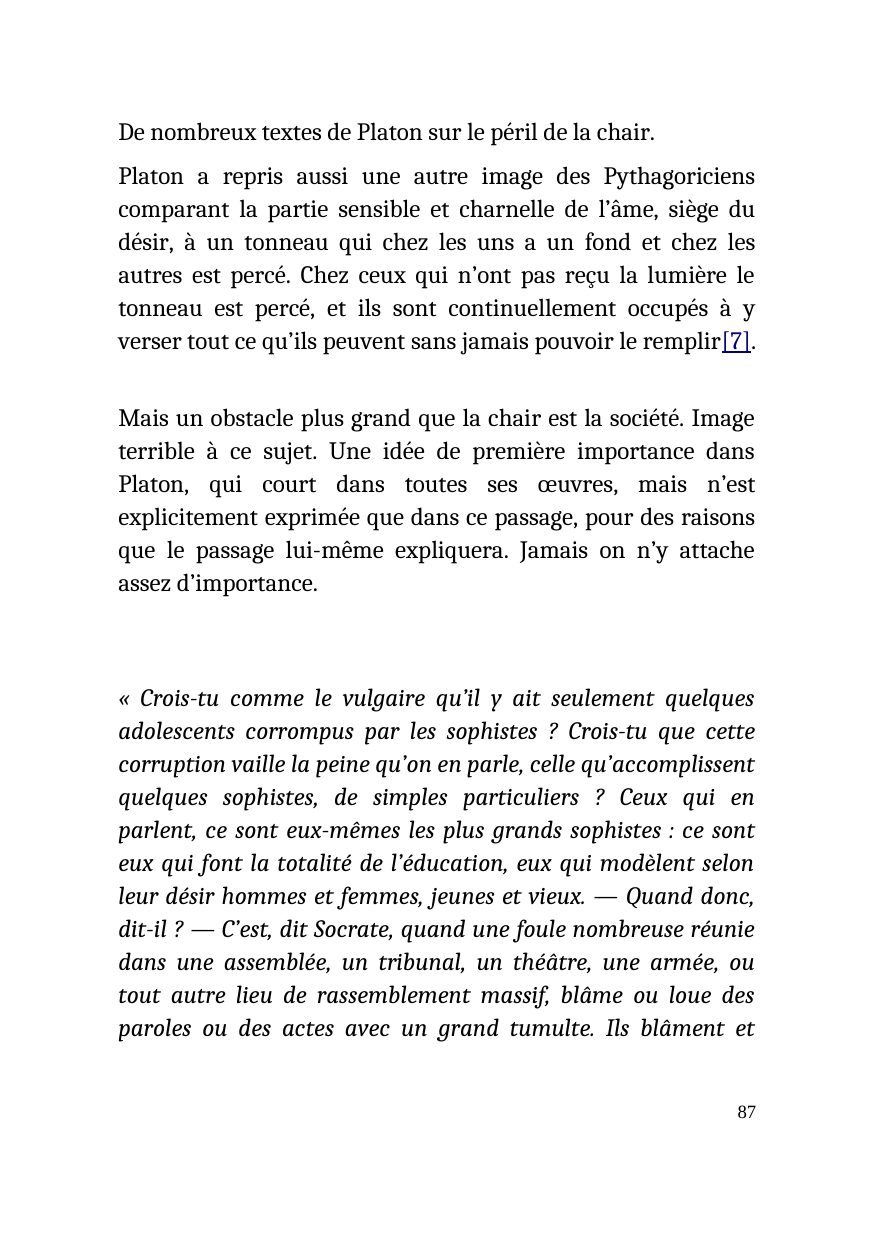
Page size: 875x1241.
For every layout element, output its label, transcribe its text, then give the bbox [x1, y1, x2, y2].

text Platon a repris aussi une autre image des Pythagoriciens comparant la partie sensible et charnelle de l’âme, siège du désir, à un tonneau qui chez les uns a un fond et chez les autres est percé. Chez ceux qui n’ont pas reçu la lumière le tonneau est percé, et ils sont continuellement occupés à y verser tout ce qu’ils peuvent sans jamais pouvoir le remplir[7]. [118, 162, 756, 389]
text De nombreux textes de Platon sur le péril de la chair. [118, 118, 756, 147]
text Mais un obstacle plus grand que la chair est la société. Image terrible à ce sujet. Une idée de première importance dans Platon, qui court dans toutes ses œuvres, mais n’est explicitement exprimée que dans ce passage, pour des raisons que le passage lui-même expliquera. Jamais on n’y attache assez d’importance. [118, 403, 756, 597]
text « Crois-tu comme le vulgaire qu’il y ait seulement quelques adolescents corrompus par les sophistes ? Crois-tu que cette corruption vaille la peine qu’on en parle, celle qu’accomplissent quelques sophistes, de simples particuliers ? Ceux qui en parlent, ce sont eux-mêmes les plus grands sophistes : ce sont eux qui font la totalité de l’éducation, eux qui modèlent selon leur désir hommes et femmes, jeunes et vieux. — Quand donc, dit-il ? — C’est, dit Socrate, quand une foule nombreuse réunie dans une assemblée, un tribunal, un théâtre, une armée, ou tout autre lieu de rassemblement massif, blâme ou loue des paroles ou des actes avec un grand tumulte. Ils blâment et [118, 684, 756, 1043]
